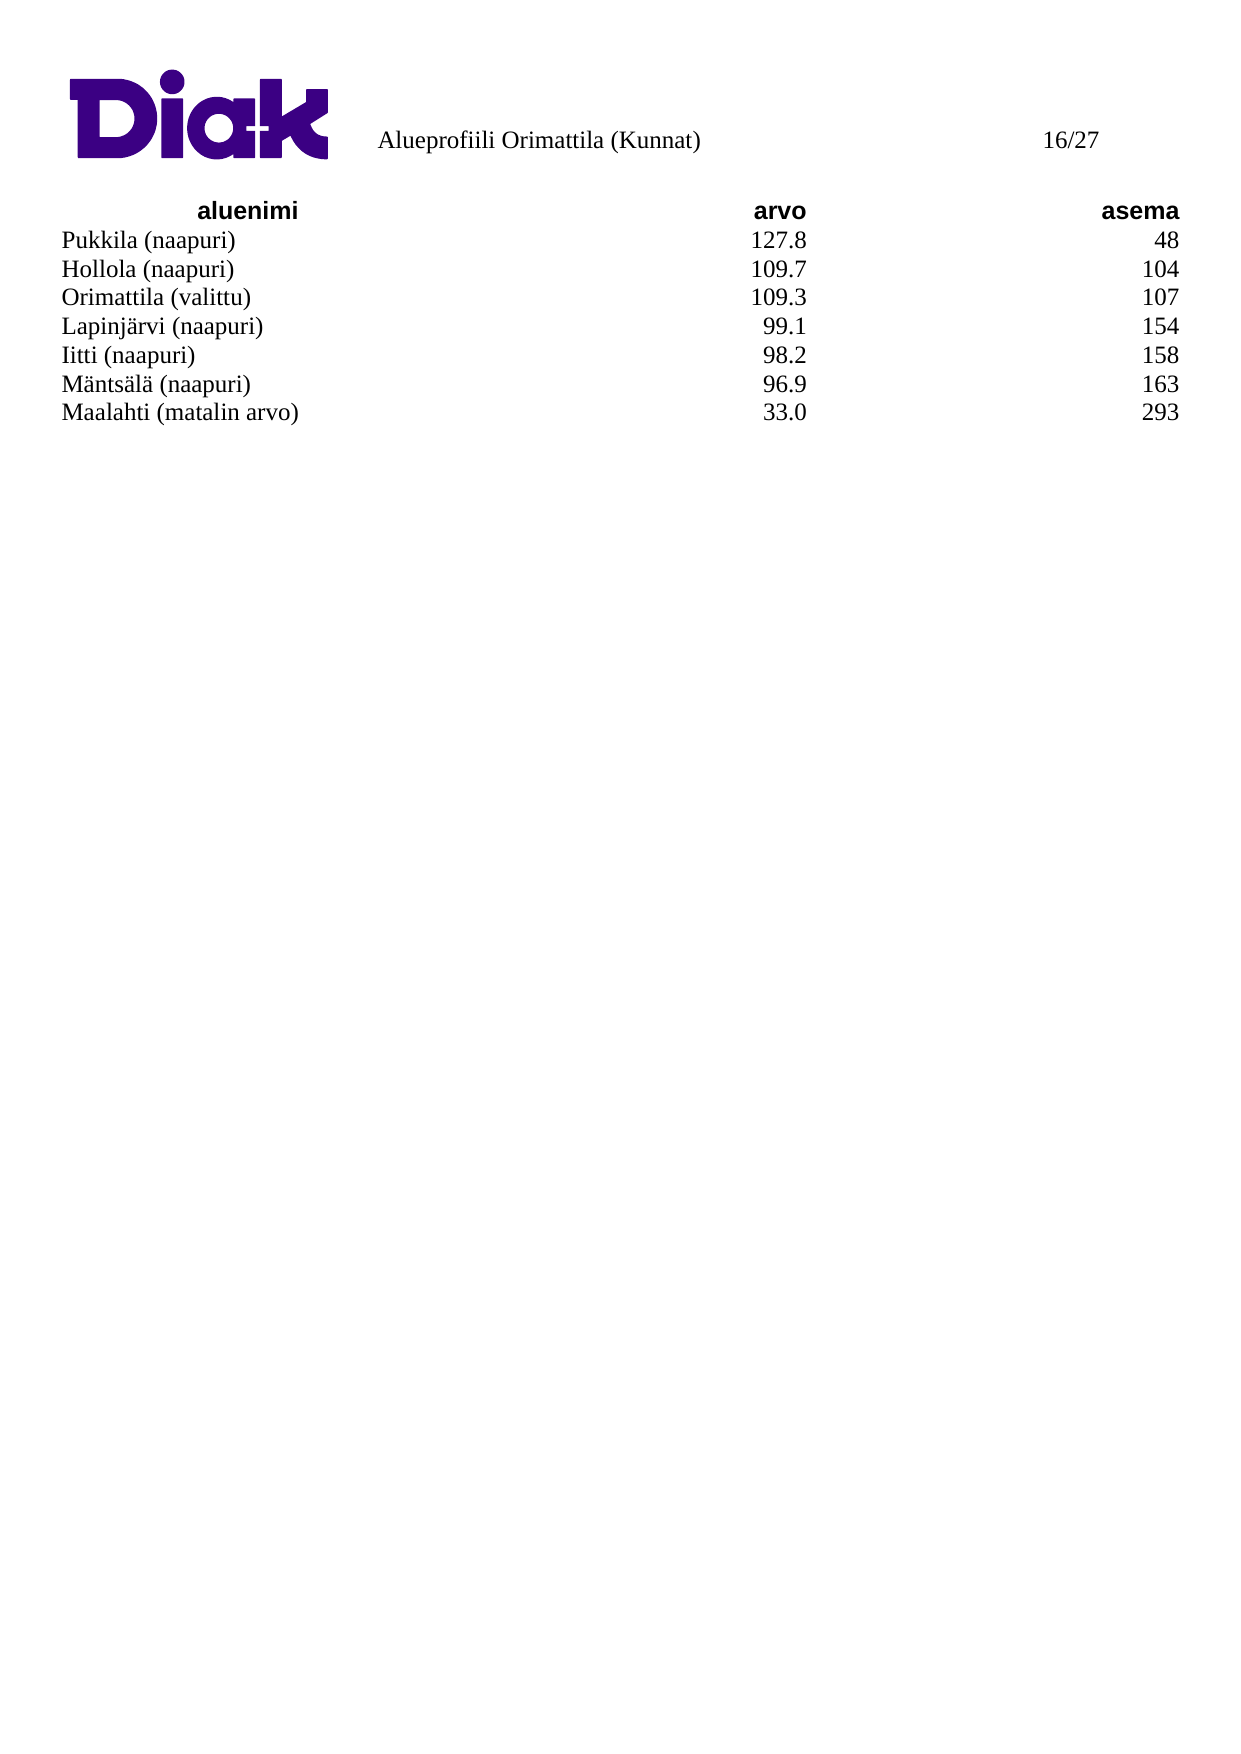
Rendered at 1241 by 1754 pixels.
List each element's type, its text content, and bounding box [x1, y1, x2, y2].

table_cell Lapinjärvi (naapuri) [61, 311, 434, 340]
table_cell 96.9 [434, 369, 806, 397]
table_cell Hollola (naapuri) [61, 254, 434, 282]
table_cell 107 [806, 283, 1179, 311]
table_cell 104 [806, 254, 1179, 282]
table_header asema [806, 196, 1179, 225]
table_cell 154 [806, 311, 1179, 340]
table_cell 33.0 [434, 398, 806, 426]
table_cell Maalahti (matalin arvo) [61, 398, 434, 426]
table_cell Iitti (naapuri) [61, 340, 434, 369]
table_cell 163 [806, 369, 1179, 397]
table_cell Mäntsälä (naapuri) [61, 369, 434, 397]
table_header arvo [434, 196, 806, 225]
table_cell 48 [806, 225, 1179, 254]
table_cell 109.3 [434, 283, 806, 311]
table_header aluenimi [61, 196, 434, 225]
table_cell 99.1 [434, 311, 806, 340]
table_cell 98.2 [434, 340, 806, 369]
table_cell 158 [806, 340, 1179, 369]
table_cell 127.8 [434, 225, 806, 254]
table_cell 293 [806, 398, 1179, 426]
table_cell Orimattila (valittu) [61, 283, 434, 311]
table_cell 109.7 [434, 254, 806, 282]
table_cell Pukkila (naapuri) [61, 225, 434, 254]
